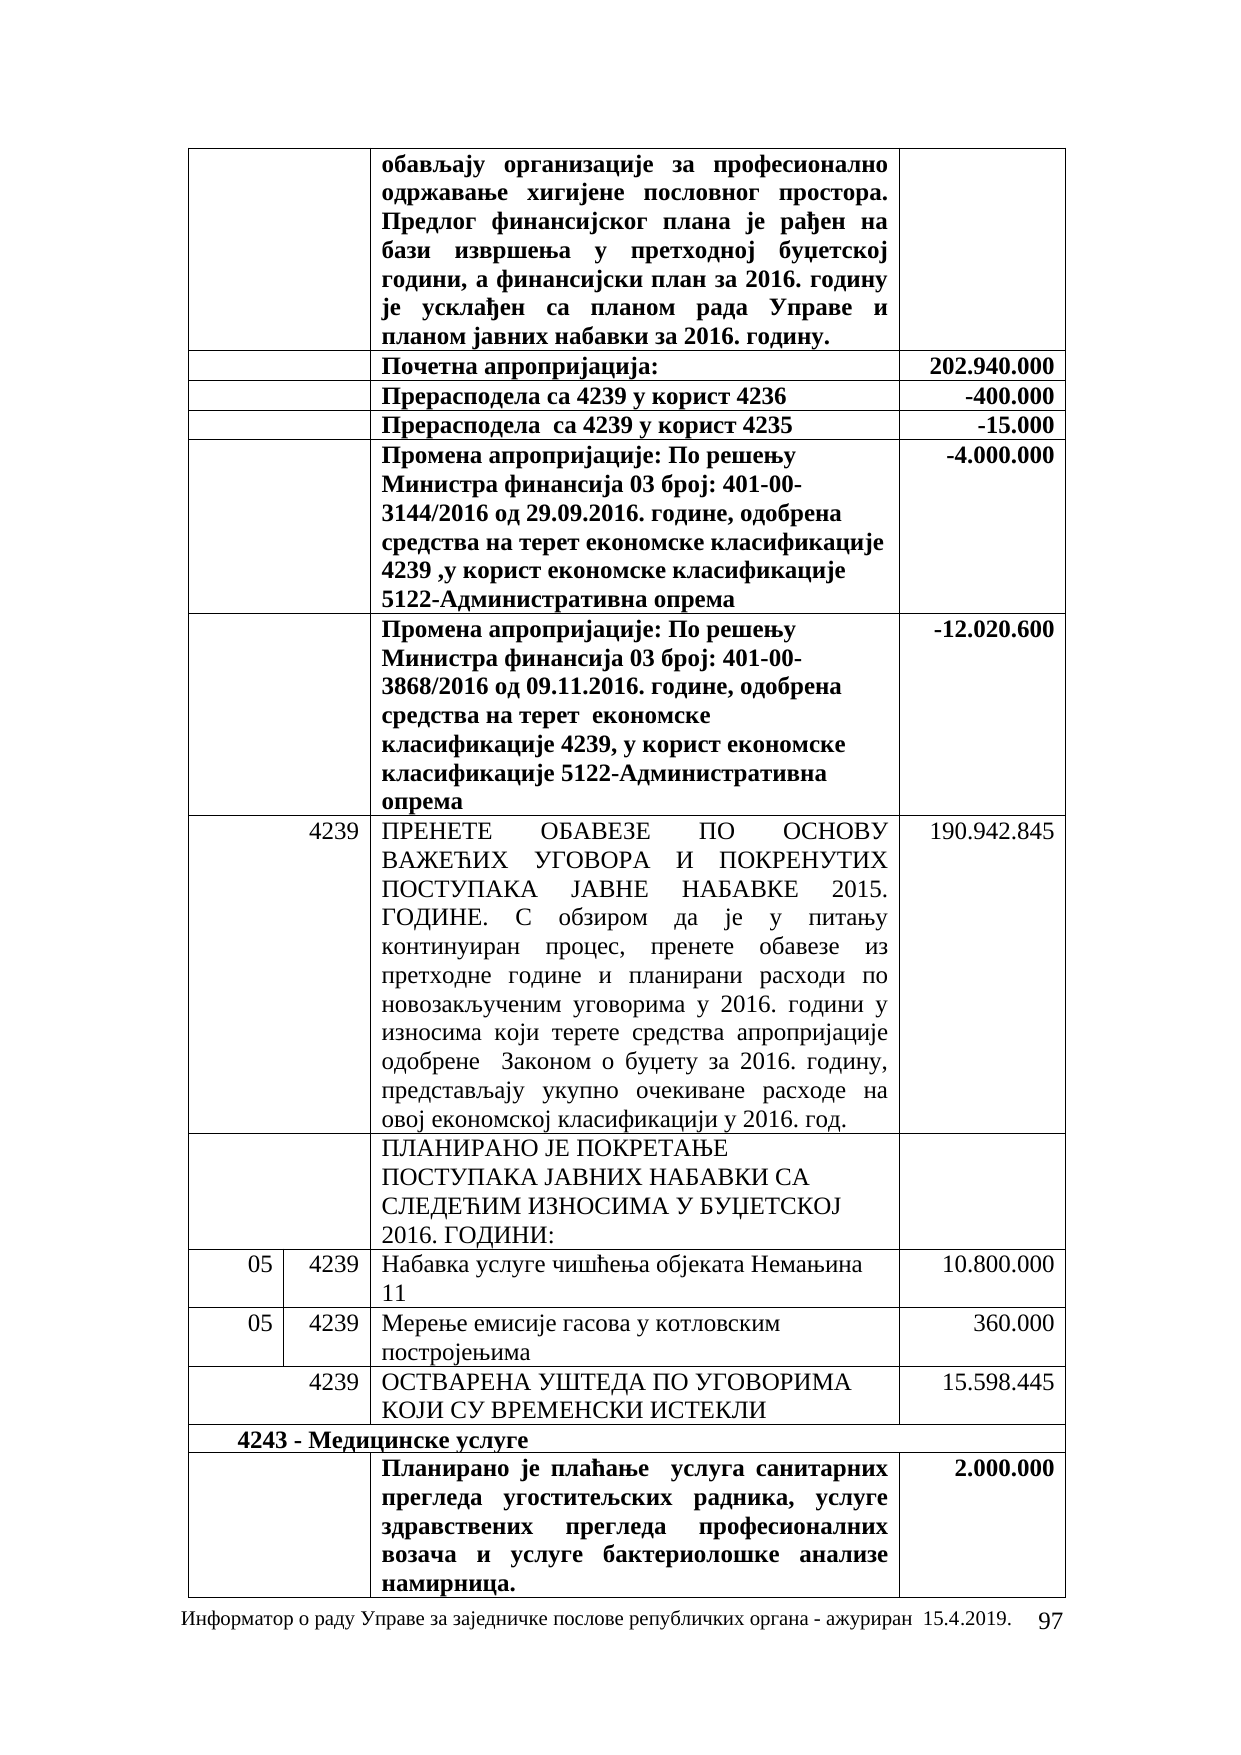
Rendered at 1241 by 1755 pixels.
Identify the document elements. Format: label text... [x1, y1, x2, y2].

table_cell 4239 [284, 1308, 370, 1366]
table_cell [189, 614, 370, 815]
table_cell Планирано је плаћање услуга санитарних прегледа угоститељских радника, услуге здравствених прегледа професионалних возача и услуге бактериолошке анализе намирница. [371, 1453, 899, 1597]
table_cell [189, 351, 370, 380]
table_cell -400.000 [900, 381, 1065, 409]
table_cell [189, 1453, 370, 1597]
table_cell Мерење емисије гасова у котловским постројењима [371, 1308, 899, 1366]
table_cell [189, 1134, 370, 1248]
table_cell Промена апропријације: По решењу Министра финансија 03 број: 401-00-3144/2016 од 29.09.2016. године, одобрена средства на терет економске класификације 4239 ,у корист економске класификације 5122-Административна опрема [371, 440, 899, 613]
table_cell 10.800.000 [900, 1250, 1065, 1307]
table_cell 05 [189, 1250, 283, 1307]
table_cell 2.000.000 [900, 1453, 1065, 1597]
table_cell ОСТВАРЕНА УШТЕДА ПО УГОВОРИМА КОЈИ СУ ВРЕМЕНСКИ ИСТЕКЛИ [371, 1367, 899, 1424]
table_cell [189, 440, 370, 613]
table_cell Набавка услуге чишћења објеката Немањина 11 [371, 1250, 899, 1307]
table_cell 360.000 [900, 1308, 1065, 1366]
table_cell 4239 [189, 1367, 370, 1424]
table_cell ПРЕНЕТЕ ОБАВЕЗЕ ПО ОСНОВУ ВАЖЕЋИХ УГОВОРА И ПОКРЕНУТИХ ПОСТУПАКА ЈАВНЕ НАБАВКЕ 2015. ГОДИНЕ. С обзиром да је у питању континуиран процес, пренете обавезе из претходне године и планирани расходи по новозакљученим уговорима у 2016. години у износима који терете средства апропријације одобрене Законом о буџету за 2016. годину, представљају укупно очекиване расходе на овој економској класификацији у 2016. год. [371, 816, 899, 1132]
table_cell обављају организације за професионално одржавање хигијене пословног простора. Предлог финансијског плана је рађен на бази извршења у претходној буџетској години, а финансијски план за 2016. годину је усклађен са планом рада Управе и планом јавних набавки за 2016. годину. [371, 149, 899, 350]
table_cell [189, 411, 370, 439]
table_cell -12.020.600 [900, 614, 1065, 815]
table_cell [900, 149, 1065, 350]
table_cell Прерасподела са 4239 у корист 4236 [371, 381, 899, 409]
table_cell -4.000.000 [900, 440, 1065, 613]
table_cell 4239 [189, 816, 370, 1132]
table_cell Прерасподела са 4239 у корист 4235 [371, 411, 899, 439]
table_cell 15.598.445 [900, 1367, 1065, 1424]
table_cell 4239 [284, 1250, 370, 1307]
table_cell [900, 1134, 1065, 1248]
table_cell [189, 149, 370, 350]
table_cell Почетна апропријација: [371, 351, 899, 380]
table_cell 4243 - Медицинске услуге [189, 1425, 1065, 1452]
table_cell Промена апропријације: По решењу Министра финансија 03 број: 401-00-3868/2016 од 09.11.2016. године, одобрена средства на терет економске класификације 4239, у корист економске класификације 5122-Административна опрема [371, 614, 899, 815]
table_cell [189, 381, 370, 409]
table_cell 202.940.000 [900, 351, 1065, 380]
table_cell 05 [189, 1308, 283, 1366]
table_cell -15.000 [900, 411, 1065, 439]
table_cell 190.942.845 [900, 816, 1065, 1132]
table_cell ПЛАНИРАНО ЈЕ ПОКРЕТАЊЕ ПОСТУПАКА ЈАВНИХ НАБАВКИ СА СЛЕДЕЋИМ ИЗНОСИМА У БУЏЕТСКОЈ 2016. ГОДИНИ: [371, 1134, 899, 1248]
